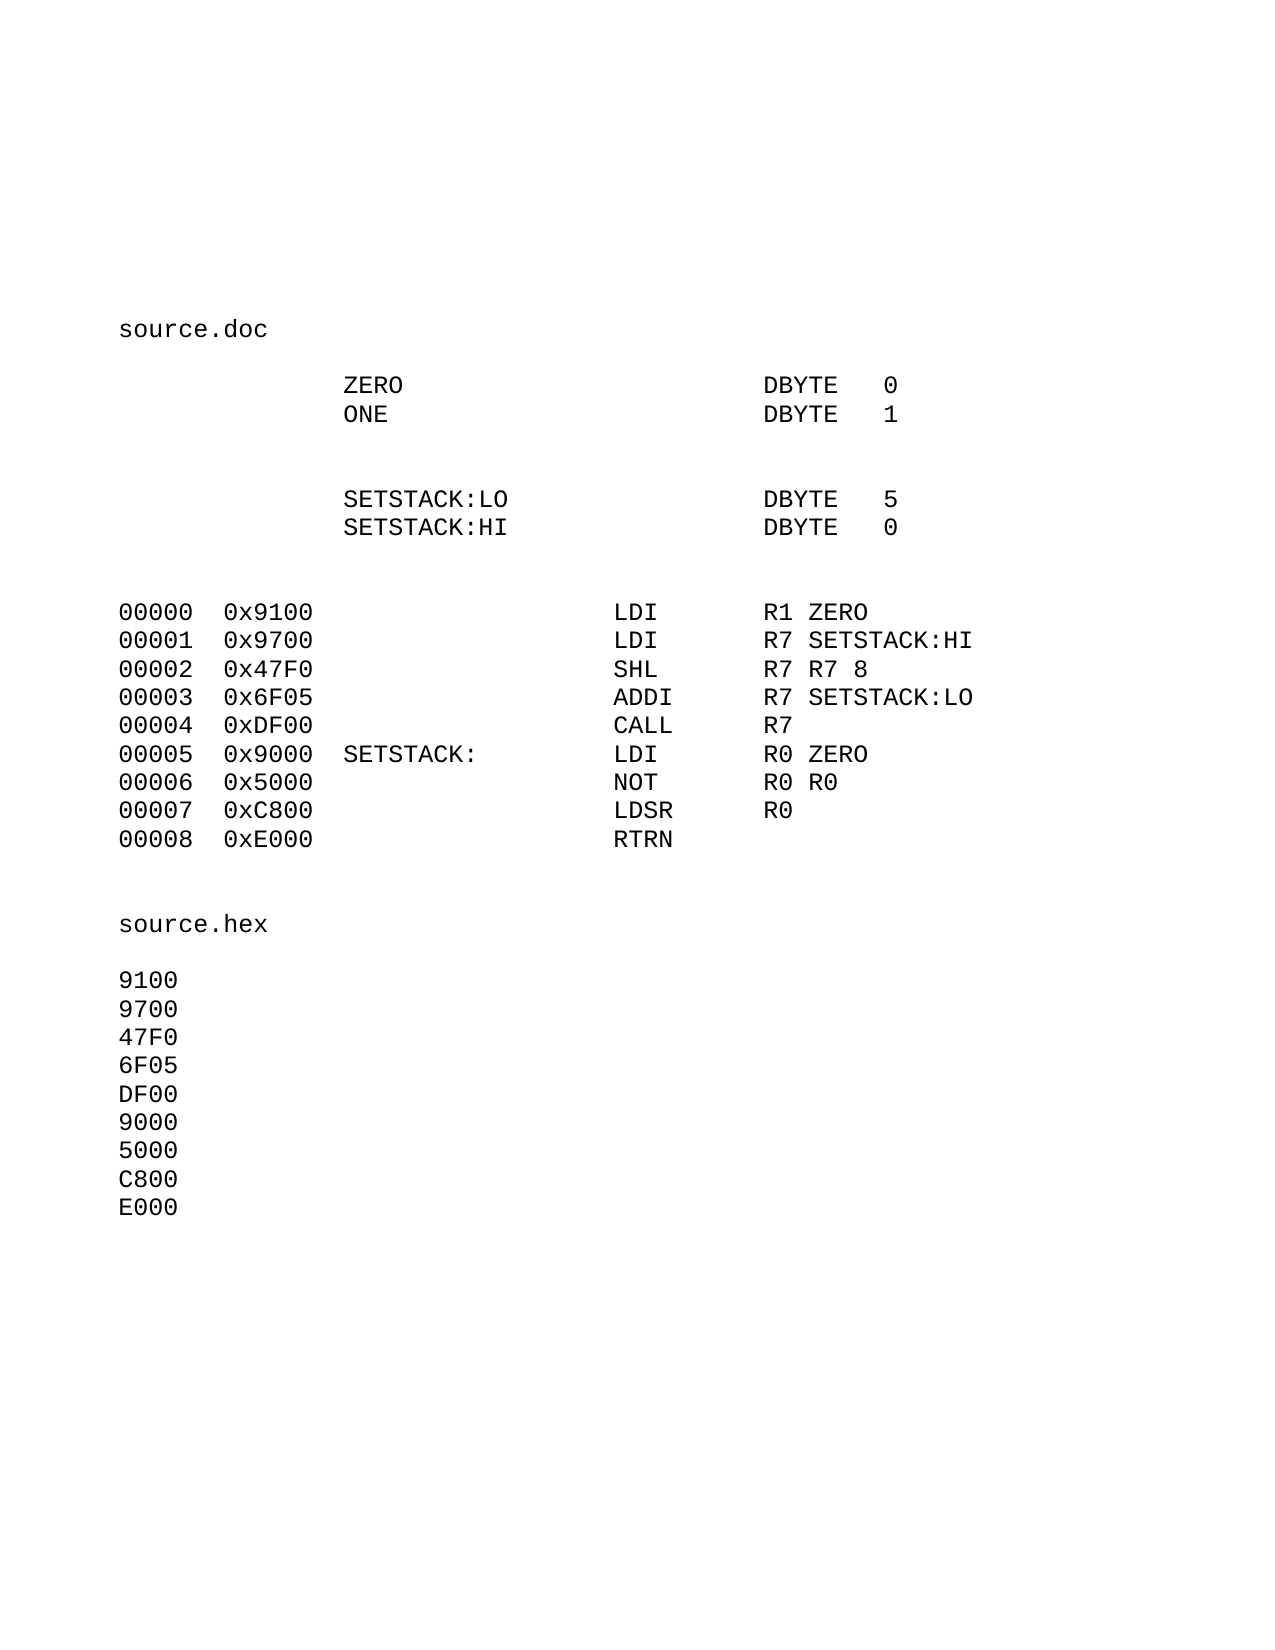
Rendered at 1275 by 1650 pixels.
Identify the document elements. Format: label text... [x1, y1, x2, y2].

text 00003 0x6F05 ADDI R7 SETSTACK:LO [118, 685, 1157, 713]
text 00000 0x9100 LDI R1 ZERO [118, 600, 1157, 628]
text DF00 [118, 1081, 1157, 1110]
text 00002 0x47F0 SHL R7 R7 8 [118, 656, 1157, 685]
text 9100 [118, 968, 1157, 996]
text 47F0 [118, 1025, 1157, 1053]
text source.hex [118, 911, 1157, 940]
text 9700 [118, 996, 1157, 1025]
text 6F05 [118, 1053, 1157, 1081]
text SETSTACK:HI DBYTE 0 [118, 515, 1157, 543]
text 5000 [118, 1138, 1157, 1166]
text 00007 0xC800 LDSR R0 [118, 798, 1157, 826]
text 00001 0x9700 LDI R7 SETSTACK:HI [118, 628, 1157, 656]
text source.doc [118, 316, 1157, 345]
text ONE DBYTE 1 [118, 401, 1157, 430]
text 00008 0xE000 RTRN [118, 826, 1157, 855]
text E000 [118, 1195, 1157, 1223]
text ZERO DBYTE 0 [118, 373, 1157, 401]
text C800 [118, 1166, 1157, 1195]
text 9000 [118, 1110, 1157, 1138]
text 00004 0xDF00 CALL R7 [118, 713, 1157, 741]
text 00006 0x5000 NOT R0 R0 [118, 770, 1157, 798]
text 00005 0x9000 SETSTACK: LDI R0 ZERO [118, 741, 1157, 770]
text SETSTACK:LO DBYTE 5 [118, 486, 1157, 515]
